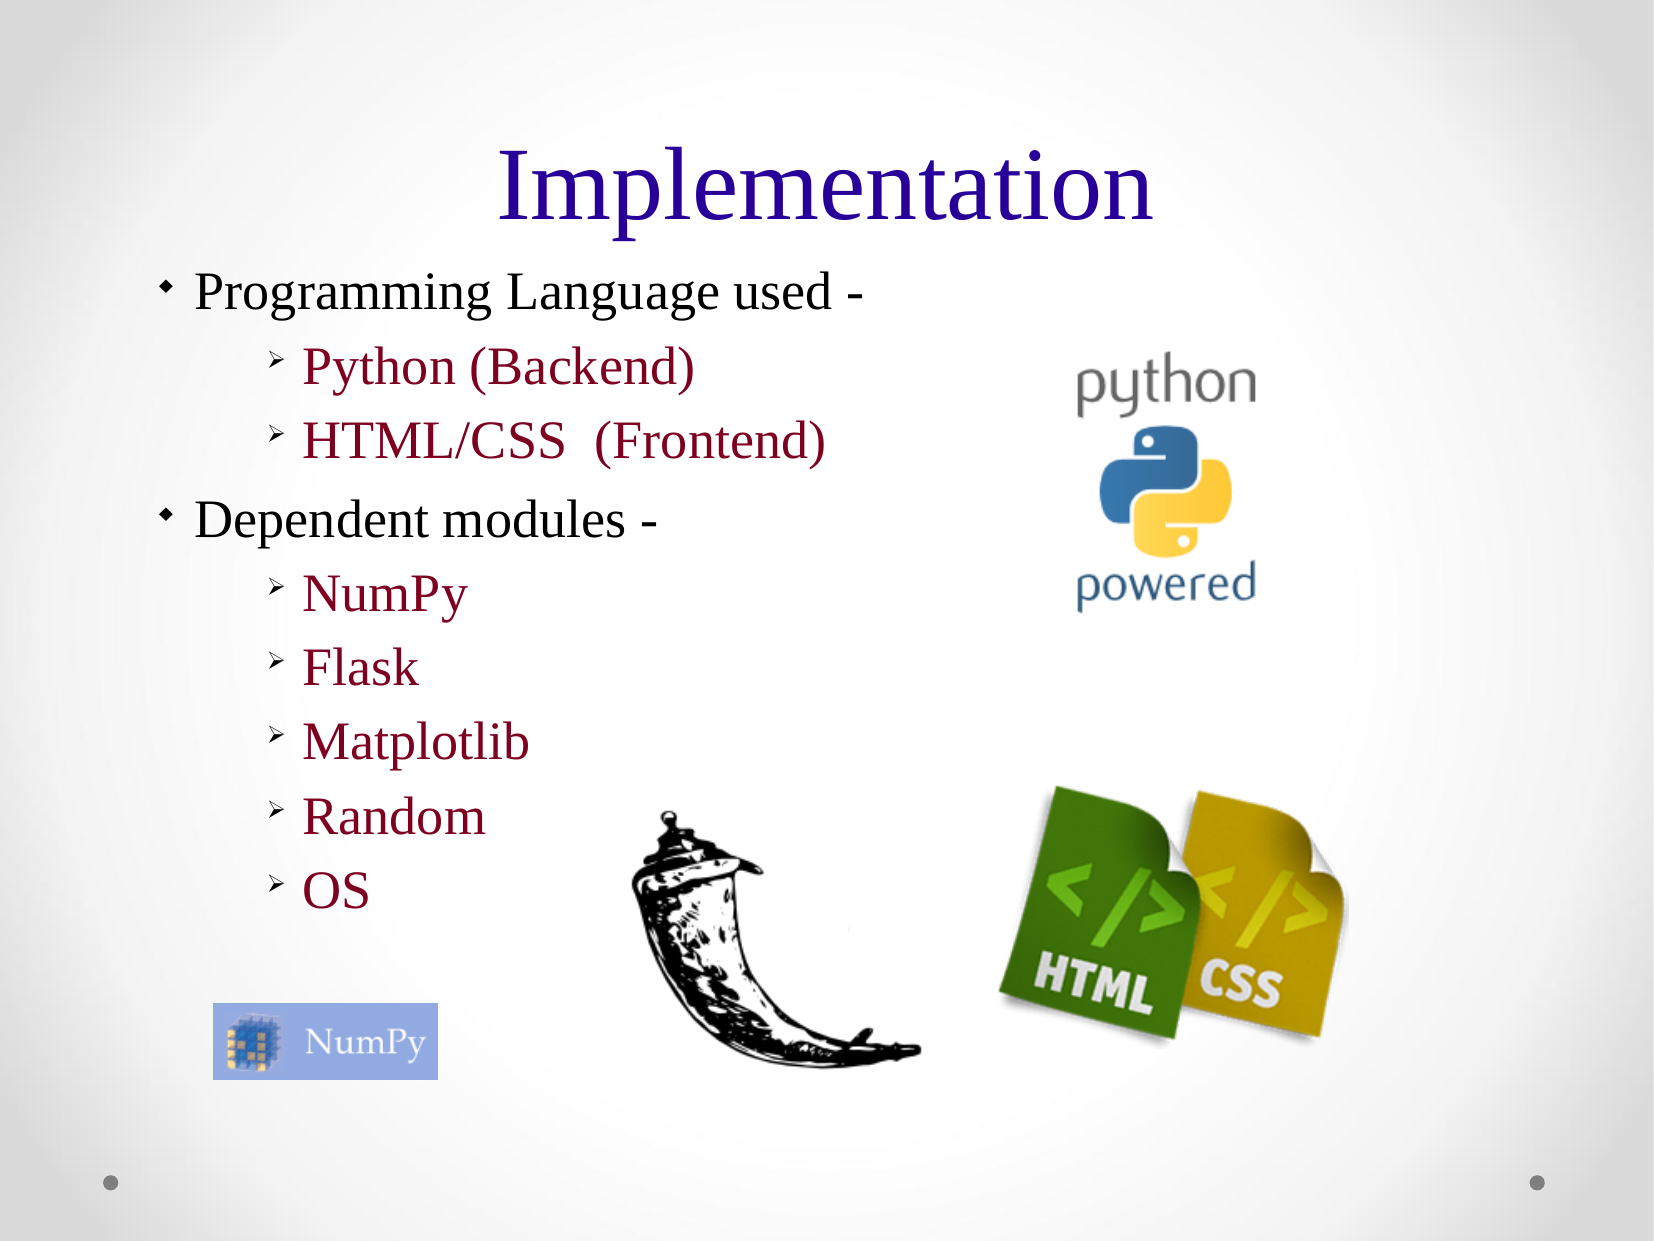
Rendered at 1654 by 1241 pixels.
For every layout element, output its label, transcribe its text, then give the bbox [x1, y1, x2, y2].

list Programming Language used - Python (Backend) HTML/CSS (Frontend) Dependent modules - NumPy Flask Matplotlib Random OS [82, 248, 1571, 1108]
title Implementation [82, 47, 1571, 248]
picture [0, 0, 1654, 1241]
